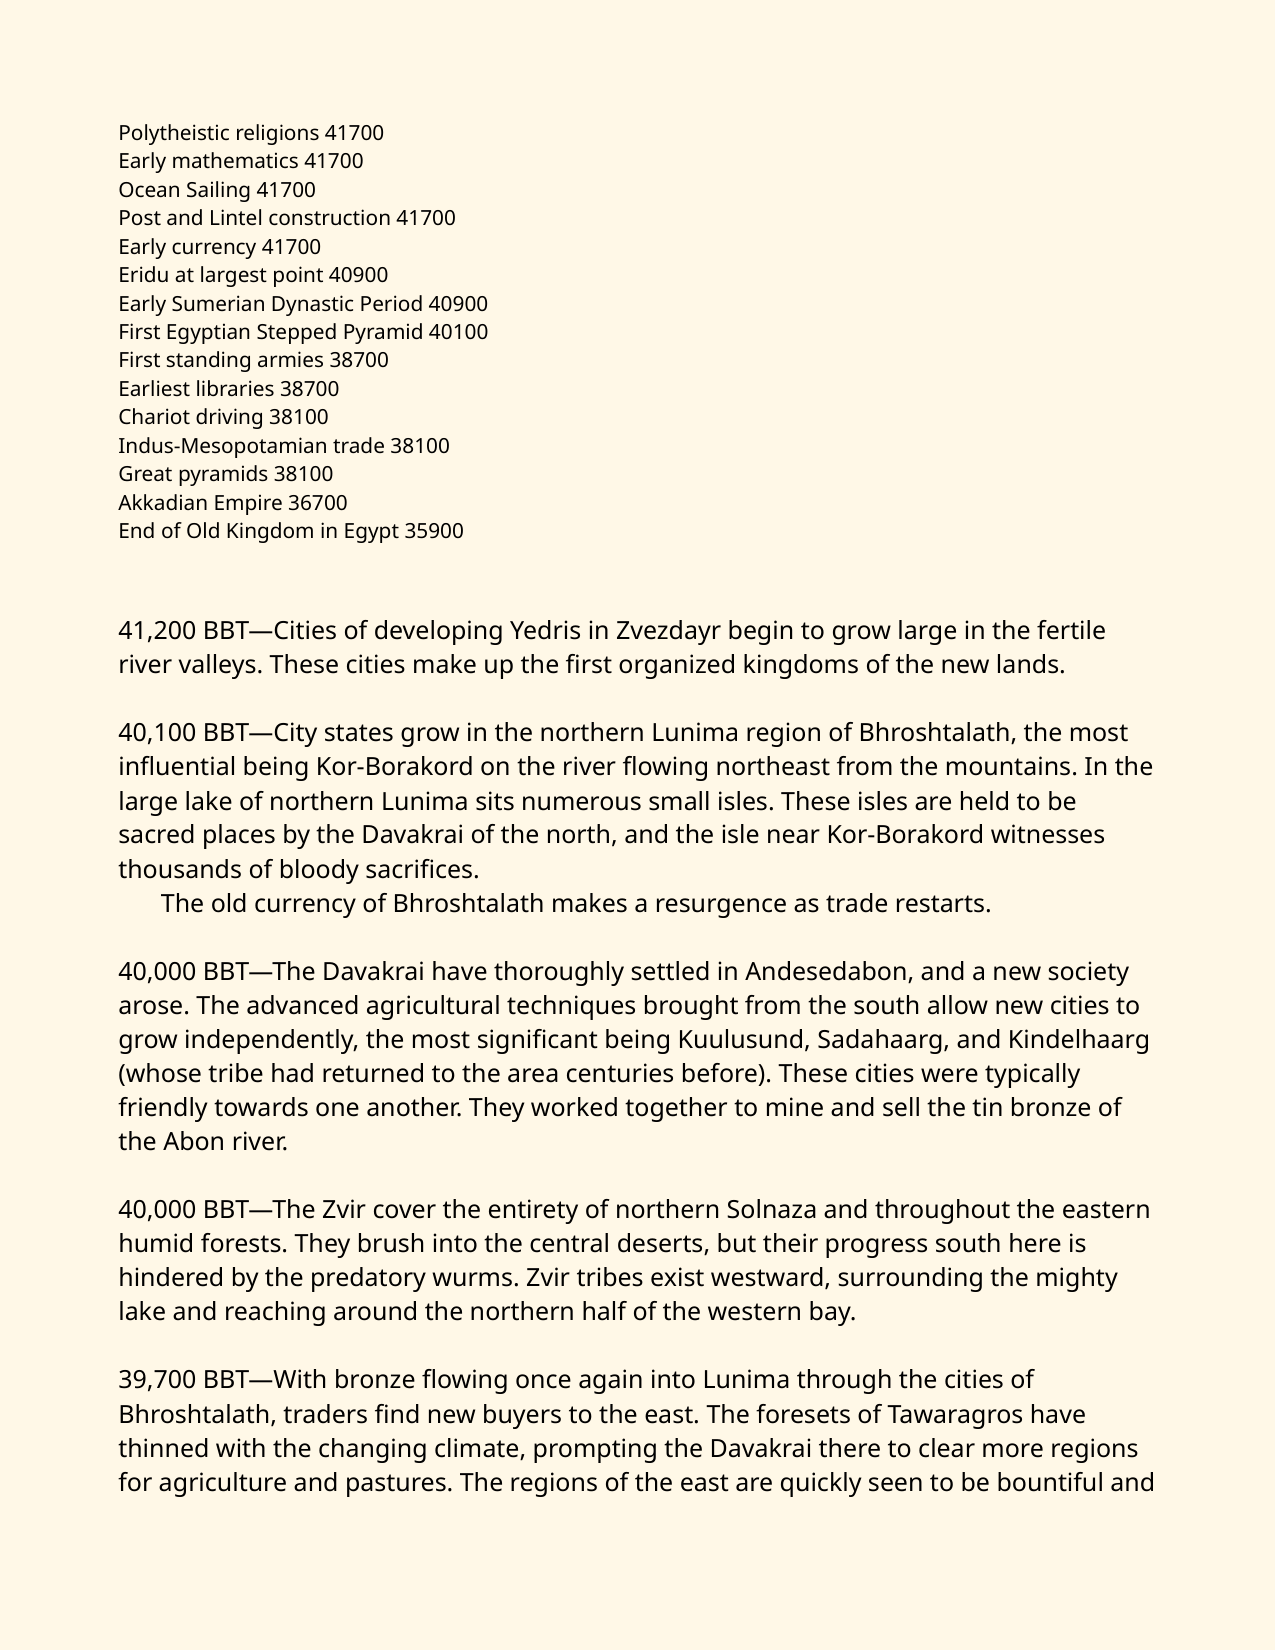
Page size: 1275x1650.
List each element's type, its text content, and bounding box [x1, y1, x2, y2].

text Early mathematics 41700 [118, 147, 1157, 175]
text Earliest libraries 38700 [118, 374, 1157, 402]
text First Egyptian Stepped Pyramid 40100 [118, 317, 1157, 346]
text Chariot driving 38100 [118, 402, 1157, 431]
text Early Sumerian Dynastic Period 40900 [118, 289, 1157, 317]
text Eridu at largest point 40900 [118, 260, 1157, 289]
text Great pyramids 38100 [118, 459, 1157, 488]
text Akkadian Empire 36700 [118, 488, 1157, 516]
text Early currency 41700 [118, 232, 1157, 260]
text End of Old Kingdom in Egypt 35900 [118, 516, 1157, 545]
text The old currency of Bhroshtalath makes a resurgence as trade restarts. [118, 885, 1157, 919]
text 40,000 BBT—The Zvir cover the entirety of northern Solnaza and throughout the eastern humid forests. They brush into the central deserts, but their progress south here is hindered by the predatory wurms. Zvir tribes exist westward, surrounding the mighty lake and reaching around the northern half of the western bay. [118, 1192, 1157, 1328]
text Indus-Mesopotamian trade 38100 [118, 431, 1157, 459]
text 40,000 BBT—The Davakrai have thoroughly settled in Andesedabon, and a new society arose. The advanced agricultural techniques brought from the south allow new cities to grow independently, the most significant being Kuulusund, Sadahaarg, and Kindelhaarg (whose tribe had returned to the area centuries before). These cities were typically friendly towards one another. They worked together to mine and sell the tin bronze of the Abon river. [118, 953, 1157, 1158]
text 39,700 BBT—With bronze flowing once again into Lunima through the cities of Bhroshtalath, traders find new buyers to the east. The foresets of Tawaragros have thinned with the changing climate, prompting the Davakrai there to clear more regions for agriculture and pastures. The regions of the east are quickly seen to be bountiful and [118, 1362, 1157, 1498]
text Polytheistic religions 41700 [118, 118, 1157, 147]
text First standing armies 38700 [118, 346, 1157, 374]
text Ocean Sailing 41700 [118, 175, 1157, 203]
text 41,200 BBT—Cities of developing Yedris in Zvezdayr begin to grow large in the fertile river valleys. These cities make up the first organized kingdoms of the new lands. [118, 613, 1157, 681]
text Post and Lintel construction 41700 [118, 203, 1157, 232]
text 40,100 BBT—City states grow in the northern Lunima region of Bhroshtalath, the most influential being Kor-Borakord on the river flowing northeast from the mountains. In the large lake of northern Lunima sits numerous small isles. These isles are held to be sacred places by the Davakrai of the north, and the isle near Kor-Borakord witnesses thousands of bloody sacrifices. [118, 715, 1157, 885]
